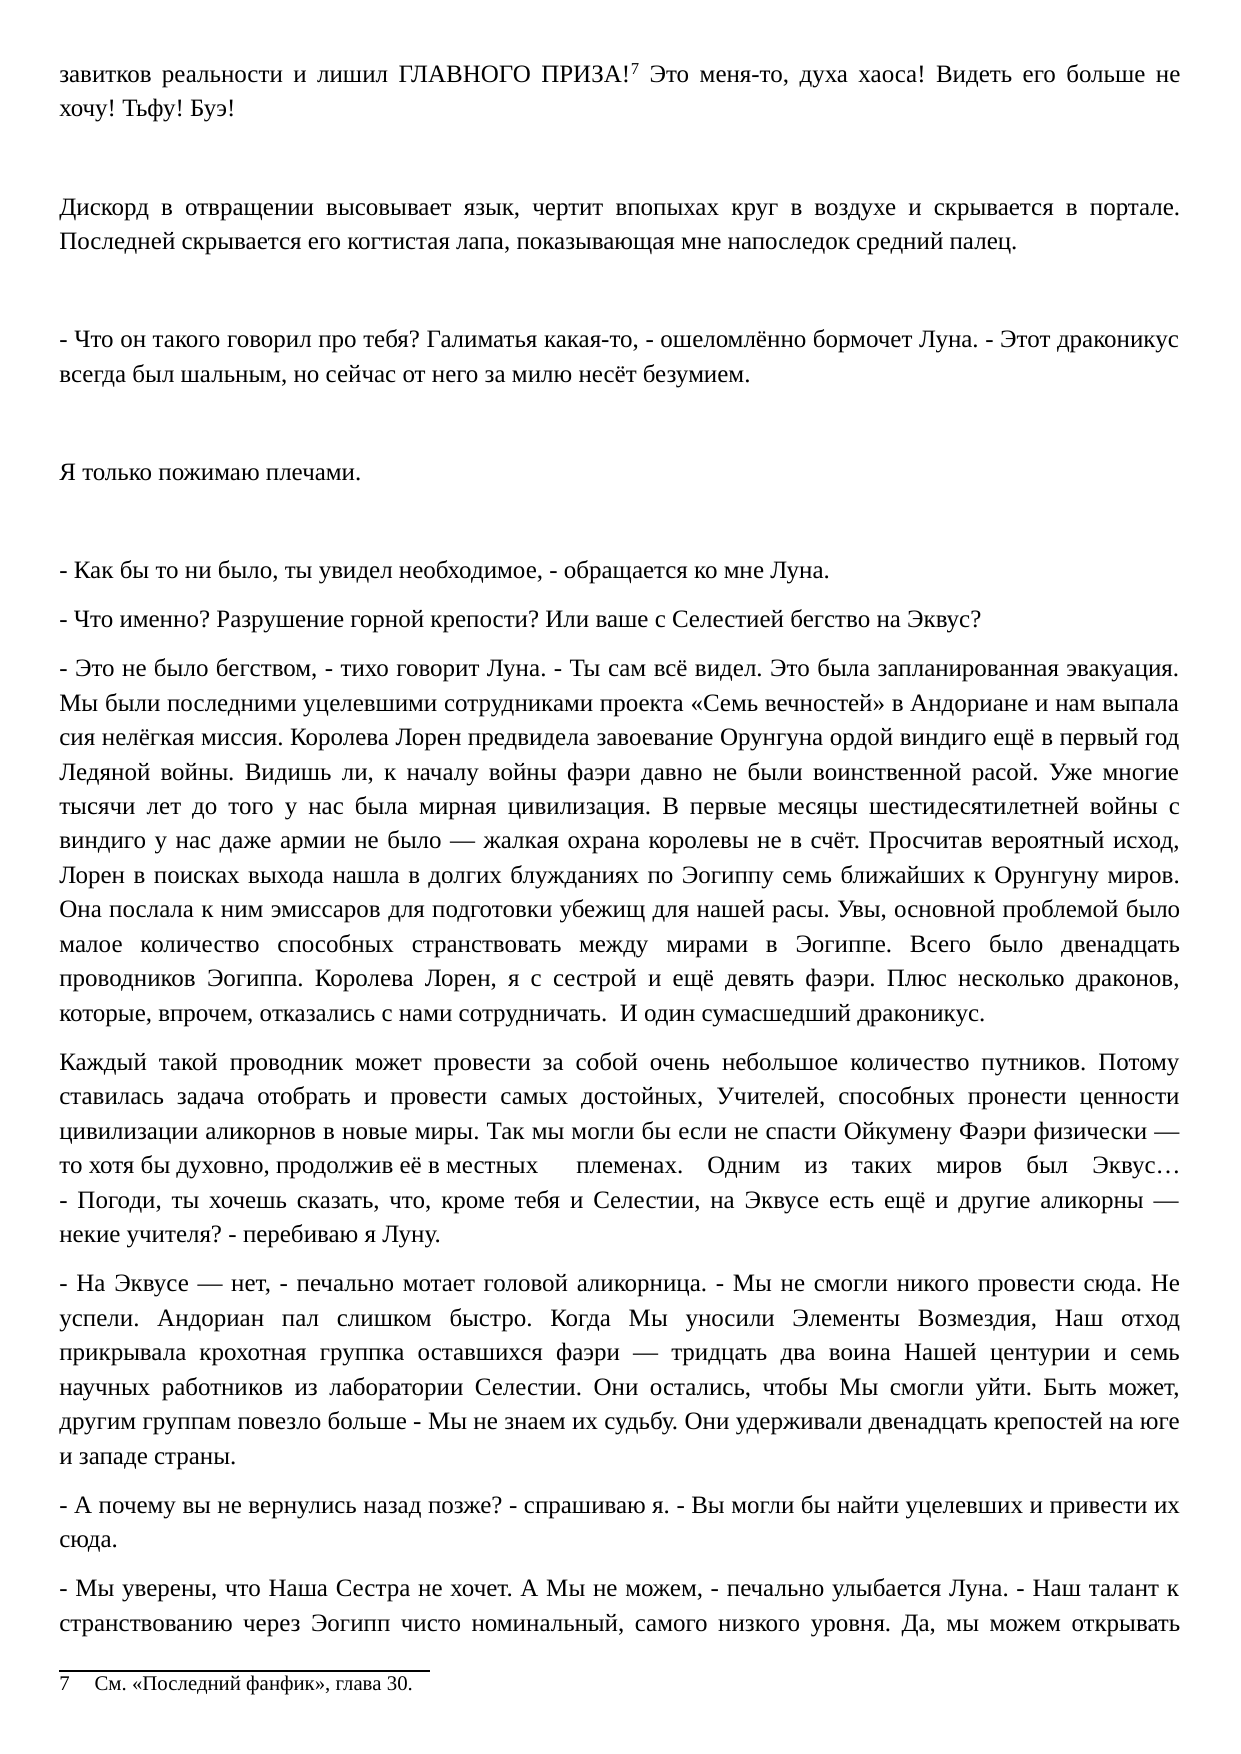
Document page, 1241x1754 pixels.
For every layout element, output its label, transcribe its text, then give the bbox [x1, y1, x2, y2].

text - Что он такого говорил про тебя? Галиматья какая-то, - ошеломлённо бормочет Луна. - Этот драконикус всегда был шальным, но сейчас от него за милю несёт безумием. [59, 324, 1181, 387]
text Я только пожимаю плечами. [59, 457, 1181, 486]
text - Что именно? Разрушение горной крепости? Или ваше с Селестией бегство на Эквус? [59, 604, 1181, 633]
text См. «Последний фанфик», глава 30. [59, 1671, 1181, 1695]
text завитков реальности и лишил ГЛАВНОГО ПРИЗА! Это меня-то, духа хаоса! Видеть его больше не хочу! Тьфу! Буэ! [59, 59, 1181, 122]
text - На Эквусе — нет, - печально мотает головой аликорница. - Мы не смогли никого провести сюда. Не успели. Андориан пал слишком быстро. Когда Мы уносили Элементы Возмездия, Наш отход прикрывала крохотная группка оставшихся фаэри — тридцать два воина Нашей центурии и семь научных работников из лаборатории Селестии. Они остались, чтобы Мы смогли уйти. Быть может, другим группам повезло больше - Мы не знаем их судьбу. Они удерживали двенадцать крепостей на юге и западе страны. [59, 1268, 1181, 1469]
text Дискорд в отвращении высовывает язык, чертит впопыхах круг в воздухе и скрывается в портале. Последней скрывается его когтистая лапа, показывающая мне напоследок средний палец. [59, 192, 1181, 255]
text Каждый такой проводник может провести за собой очень небольшое количество путников. Потому ставилась задача отобрать и провести самых достойных, Учителей, способных пронести ценности цивилизации аликорнов в новые миры. Так мы могли бы если не спасти Ойкумену Фаэри физически — то хотя бы духовно, продолжив её в местных племенах. Одним из таких миров был Эквус… - Погоди, ты хочешь сказать, что, кроме тебя и Селестии, на Эквусе есть ещё и другие аликорны — некие учителя? - перебиваю я Луну. [59, 1047, 1181, 1248]
text - Как бы то ни было, ты увидел необходимое, - обращается ко мне Луна. [59, 555, 1181, 584]
text - Мы уверены, что Наша Сестра не хочет. А Мы не можем, - печально улыбается Луна. - Наш талант к странствованию через Эогипп чисто номинальный, самого низкого уровня. Да, мы можем открывать [59, 1573, 1181, 1637]
text - А почему вы не вернулись назад позже? - спрашиваю я. - Вы могли бы найти уцелевших и привести их сюда. [59, 1490, 1181, 1553]
text - Это не было бегством, - тихо говорит Луна. - Ты сам всё видел. Это была запланированная эвакуация. Мы были последними уцелевшими сотрудниками проекта «Семь вечностей» в Андориане и нам выпала сия нелёгкая миссия. Королева Лорен предвидела завоевание Орунгуна ордой виндиго ещё в первый год Ледяной войны. Видишь ли, к началу войны фаэри давно не были воинственной расой. Уже многие тысячи лет до того у нас была мирная цивилизация. В первые месяцы шестидесятилетней войны с виндиго у нас даже армии не было — жалкая охрана королевы не в счёт. Просчитав вероятный исход, Лорен в поисках выхода нашла в долгих блужданиях по Эогиппу семь ближайших к Орунгуну миров. Она послала к ним эмиссаров для подготовки убежищ для нашей расы. Увы, основной проблемой было малое количество способных странствовать между мирами в Эогиппе. Всего было двенадцать проводников Эогиппа. Королева Лорен, я с сестрой и ещё девять фаэри. Плюс несколько драконов, которые, впрочем, отказались с нами сотрудничать. И один сумасшедший драконикус. [59, 653, 1181, 1027]
